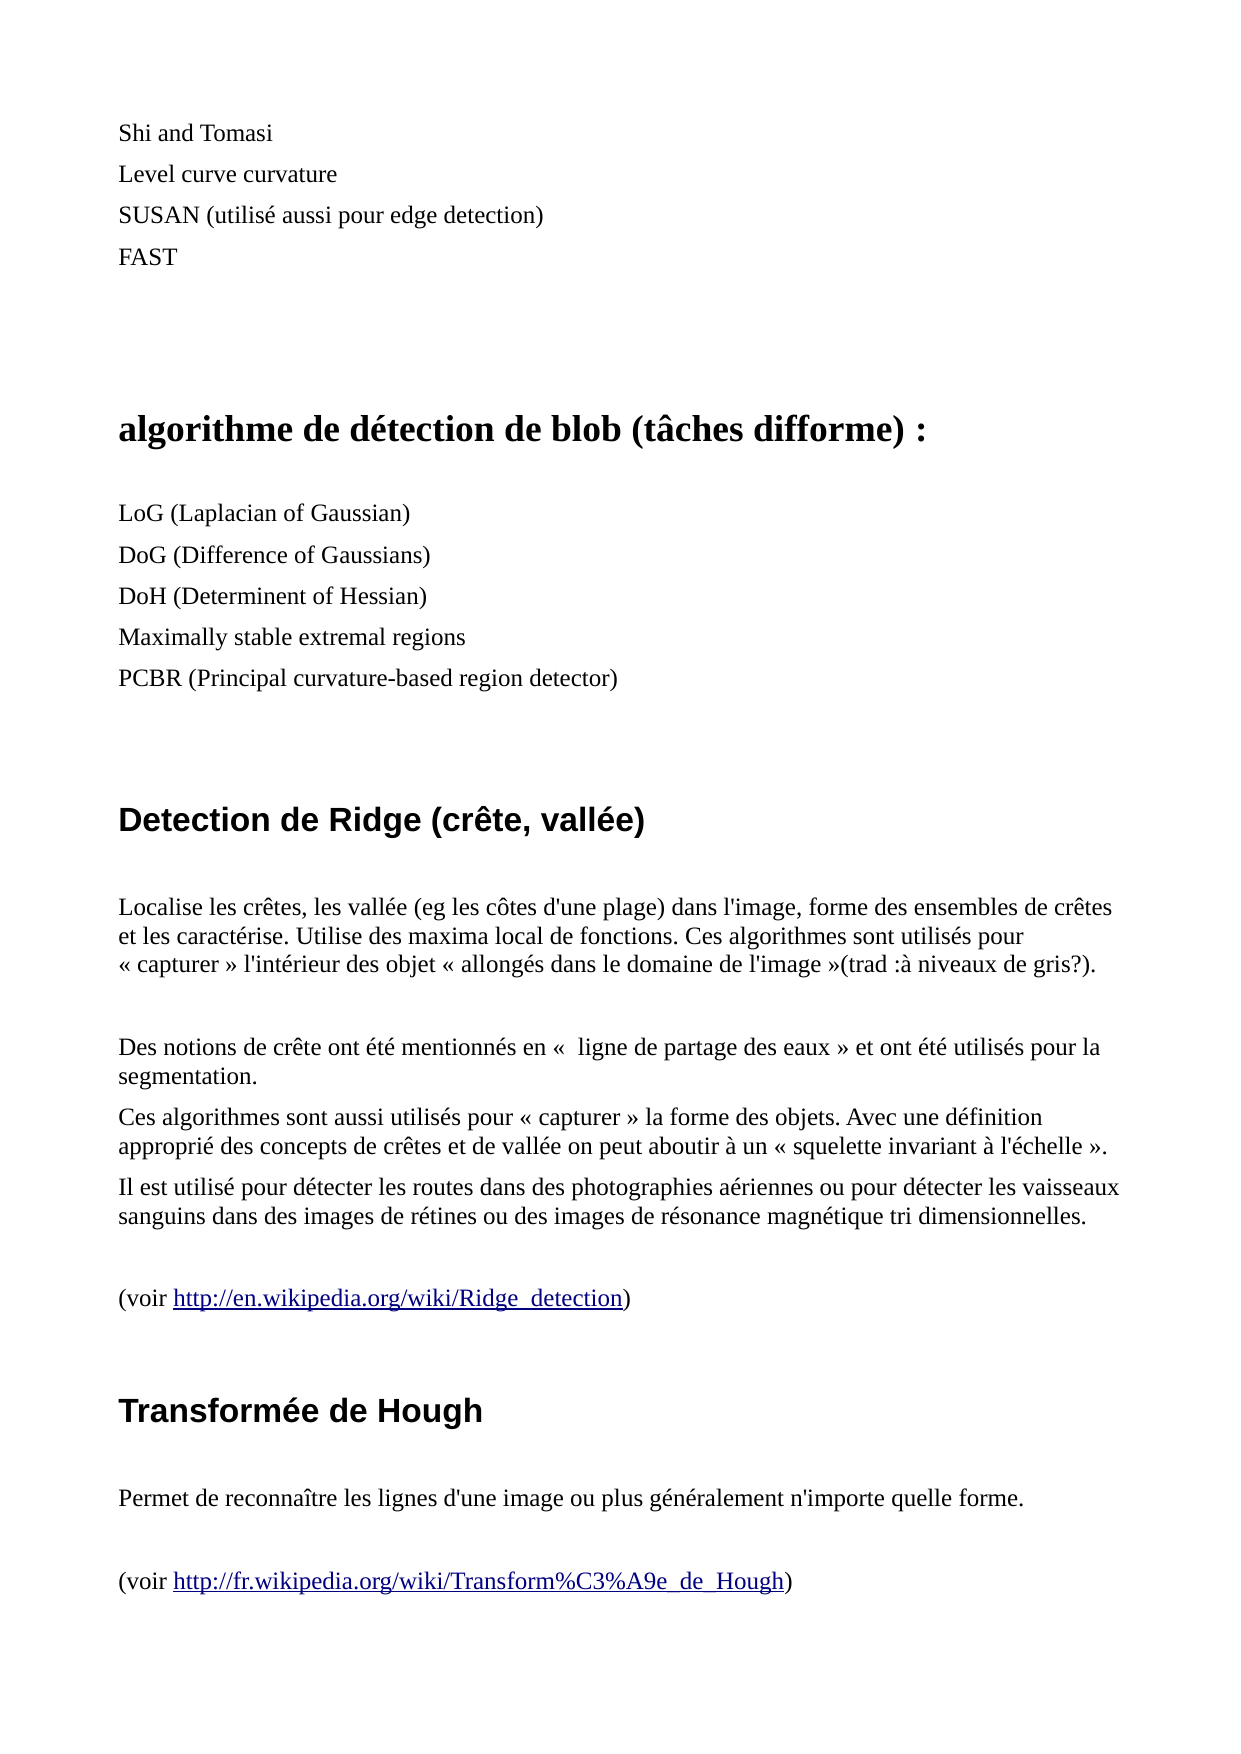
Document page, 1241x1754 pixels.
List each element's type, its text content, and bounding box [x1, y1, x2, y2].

text Des notions de crête ont été mentionnés en « ligne de partage des eaux » et ont été utilisés pour la segmentation. [118, 1032, 1122, 1089]
text Level curve curvature [118, 159, 1122, 188]
subtitle Transformée de Hough [118, 1391, 1122, 1429]
subtitle algorithme de détection de blob (tâches difforme) : [118, 407, 1122, 450]
text FAST [118, 242, 1122, 271]
text Maximally stable extremal regions [118, 622, 1122, 651]
text PCBR (Principal curvature-based region detector) [118, 663, 1122, 692]
text Il est utilisé pour détecter les routes dans des photographies aériennes ou pour détecter les vaisseaux sanguins dans des images de rétines ou des images de résonance magnétique tri dimensionnelles. [118, 1172, 1122, 1229]
text Localise les crêtes, les vallée (eg les côtes d'une plage) dans l'image, forme des ensembles de crêtes et les caractérise. Utilise des maxima local de fonctions. Ces algorithmes sont utilisés pour « capturer » l'intérieur des objet « allongés dans le domaine de l'image »(trad :à niveaux de gris?). [118, 892, 1122, 978]
text DoH (Determinent of Hessian) [118, 581, 1122, 610]
text Shi and Tomasi [118, 118, 1122, 147]
text SUSAN (utilisé aussi pour edge detection) [118, 201, 1122, 229]
subtitle Detection de Ridge (crête, vallée) [118, 800, 1122, 838]
text LoG (Laplacian of Gaussian) [118, 498, 1122, 527]
text Ces algorithmes sont aussi utilisés pour « capturer » la forme des objets. Avec une définition approprié des concepts de crêtes et de vallée on peut aboutir à un « squelette invariant à l'échelle ». [118, 1102, 1122, 1159]
text Permet de reconnaître les lignes d'une image ou plus généralement n'importe quelle forme. [118, 1483, 1122, 1512]
text (voir http://fr.wikipedia.org/wiki/Transform%C3%A9e_de_Hough) [118, 1566, 1122, 1594]
text (voir http://en.wikipedia.org/wiki/Ridge_detection) [118, 1283, 1122, 1312]
text DoG (Difference of Gaussians) [118, 540, 1122, 568]
